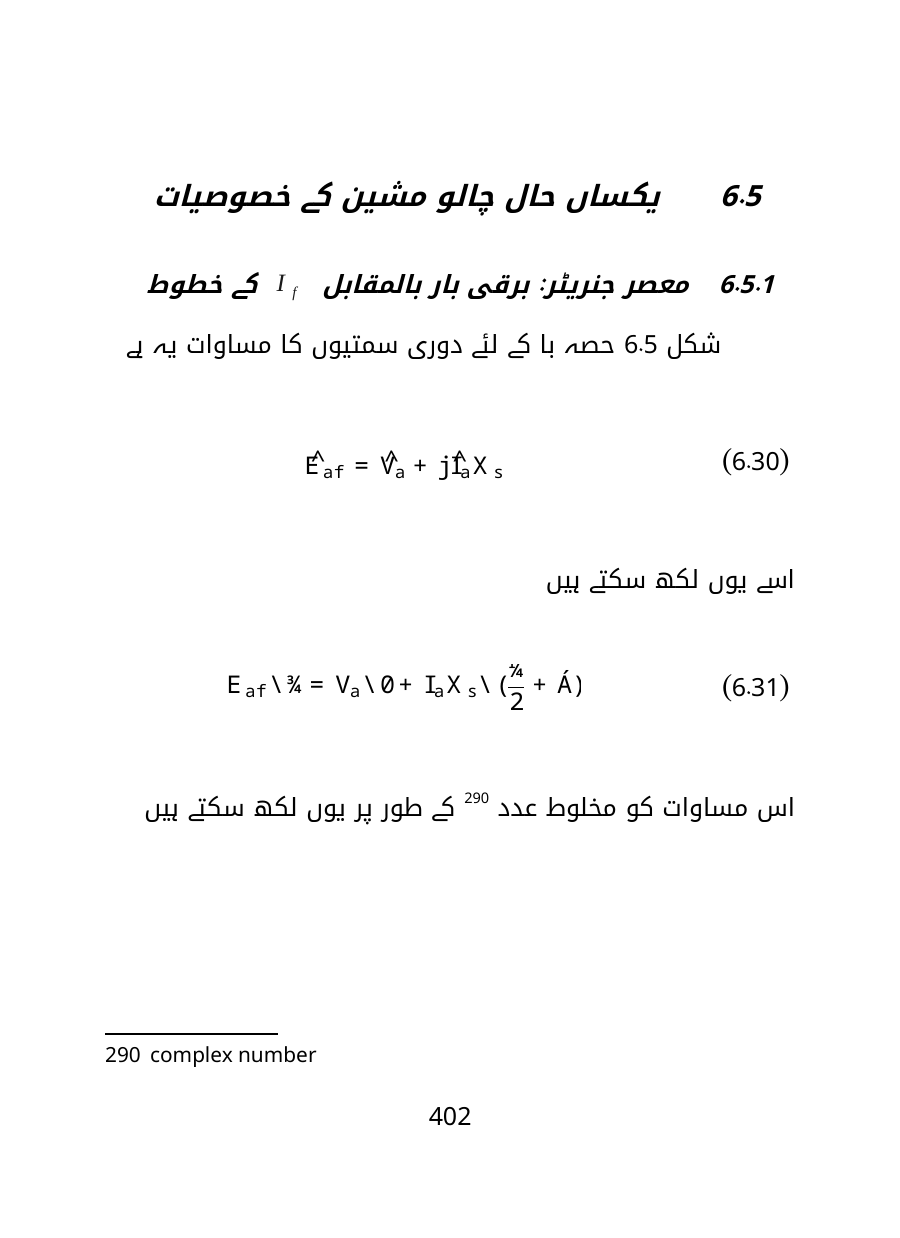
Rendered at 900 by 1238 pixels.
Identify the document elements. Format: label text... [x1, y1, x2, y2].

text شکل 6.5 حصہ با کے لئے دوری سمتیوں کا مساوات یہ ہے [105, 321, 795, 369]
text اسے یوں لکھ سکتے ہیں [105, 556, 795, 603]
table_header [105, 428, 711, 509]
text اس مساوات کو مخلوط عدد کے طور پر یوں لکھ سکتے ہیں [105, 784, 795, 832]
subtitle معصر جنریٹر: برقی بار بالمقابل کے خطوط [105, 261, 718, 309]
text complex number [105, 1040, 795, 1068]
subtitle یکساں حال چالو مشین کے خصوصیات [105, 168, 720, 224]
table_header [105, 650, 711, 738]
table_header (6.31) [711, 650, 795, 738]
table_header (6.30) [711, 428, 795, 509]
